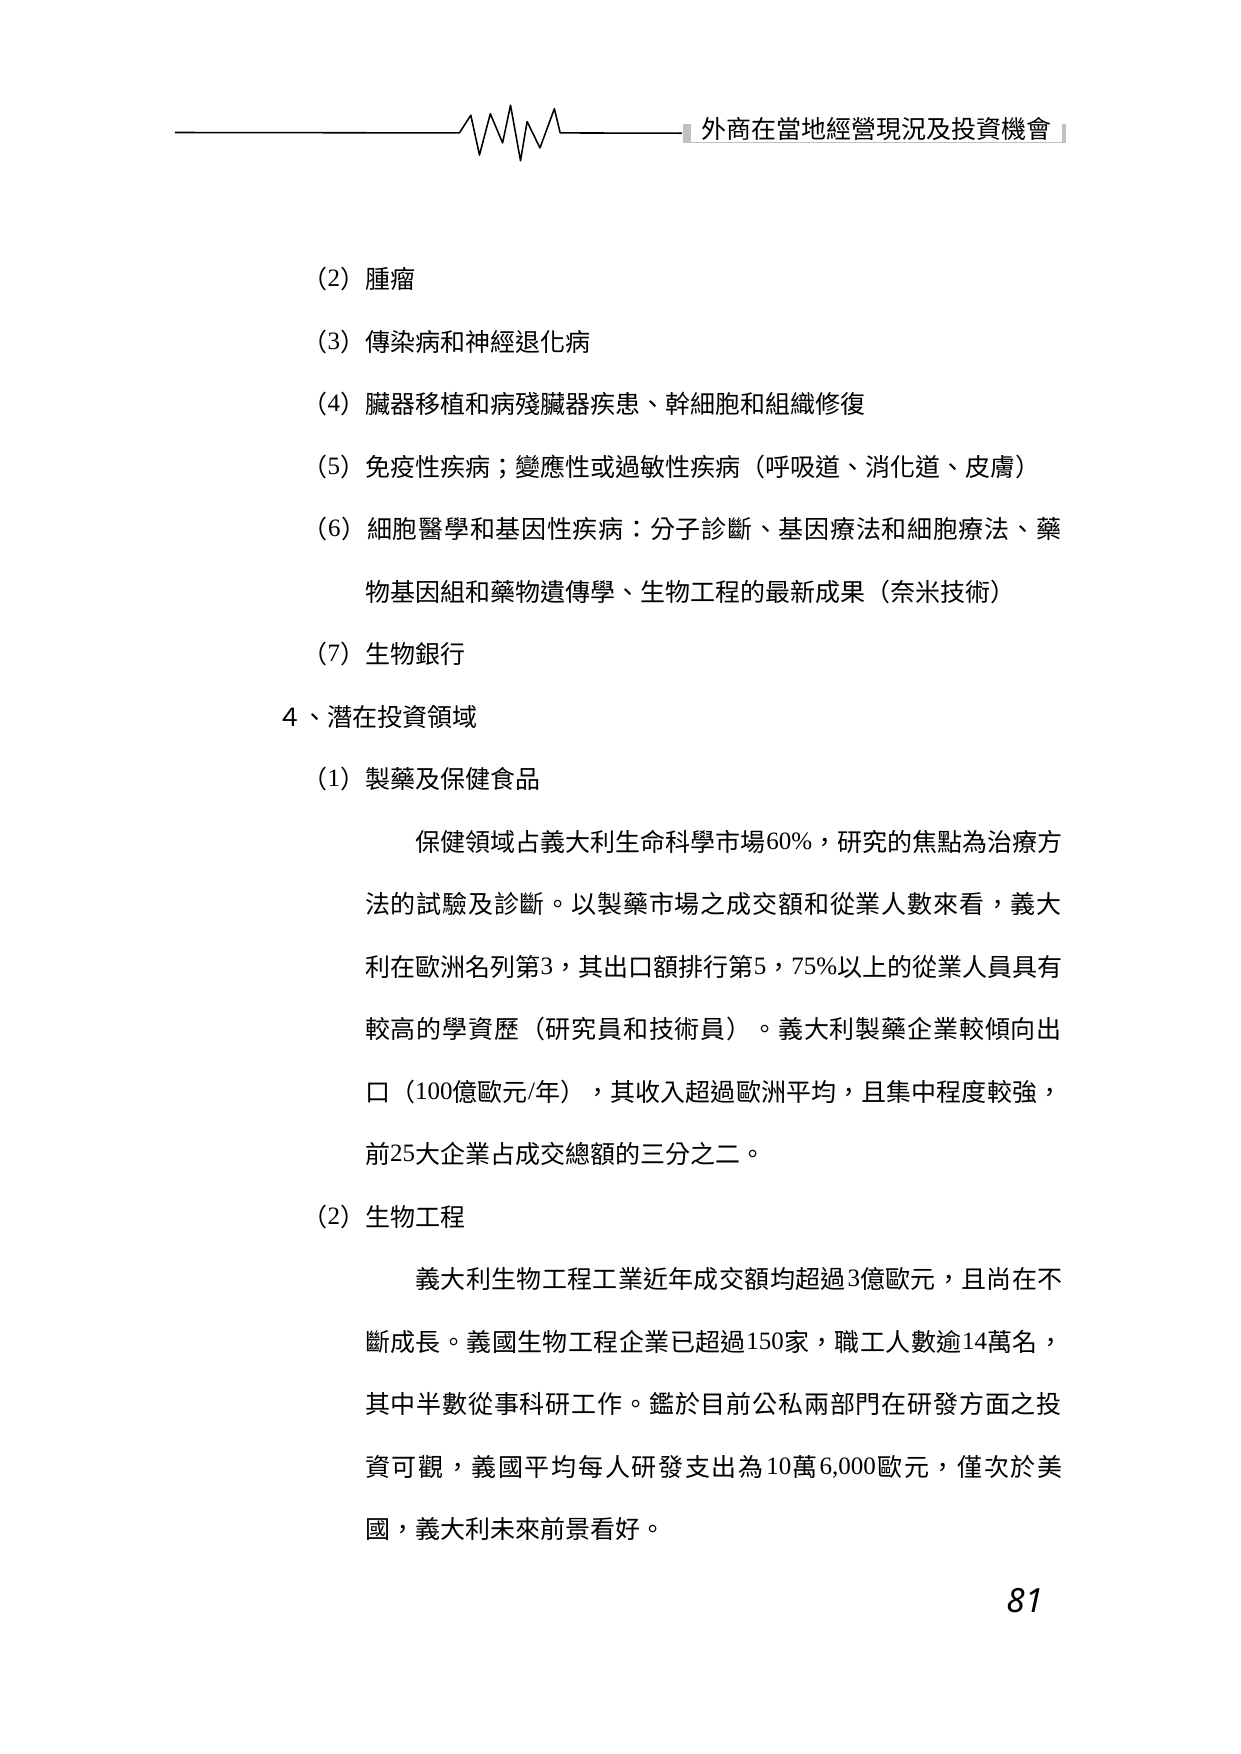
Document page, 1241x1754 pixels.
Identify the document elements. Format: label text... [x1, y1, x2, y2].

text （7）生物銀行 [302, 611, 1063, 674]
text 保健領域占義大利生命科學市場60%，研究的焦點為治療方法的試驗及診斷。以製藥市場之成交額和從業人數來看，義大利在歐洲名列第3，其出口額排行第5，75%以上的從業人員具有較高的學資歷（研究員和技術員）。義大利製藥企業較傾向出口（100億歐元/年），其收入超過歐洲平均，且集中程度較強，前25大企業占成交總額的三分之二。 [302, 799, 1063, 1174]
text （3）傳染病和神經退化病 [302, 299, 1063, 361]
text （1）製藥及保健食品 [302, 736, 1063, 799]
text ４、潛在投資領域 [277, 674, 1063, 736]
text （2）生物工程 [302, 1174, 1063, 1236]
text （2）腫瘤 [302, 236, 1063, 299]
text （4）臟器移植和病殘臟器疾患、幹細胞和組織修復 [302, 361, 1063, 424]
text 義大利生物工程工業近年成交額均超過3億歐元，且尚在不斷成長。義國生物工程企業已超過150家，職工人數逾14萬名，其中半數從事科研工作。鑑於目前公私兩部門在研發方面之投資可觀，義國平均每人研發支出為10萬6,000歐元，僅次於美國，義大利未來前景看好。 [302, 1236, 1063, 1549]
text （6）細胞醫學和基因性疾病：分子診斷、基因療法和細胞療法、藥物基因組和藥物遺傳學、生物工程的最新成果（奈米技術） [302, 486, 1063, 611]
text （5）免疫性疾病；變應性或過敏性疾病（呼吸道、消化道、皮膚） [302, 424, 1063, 486]
